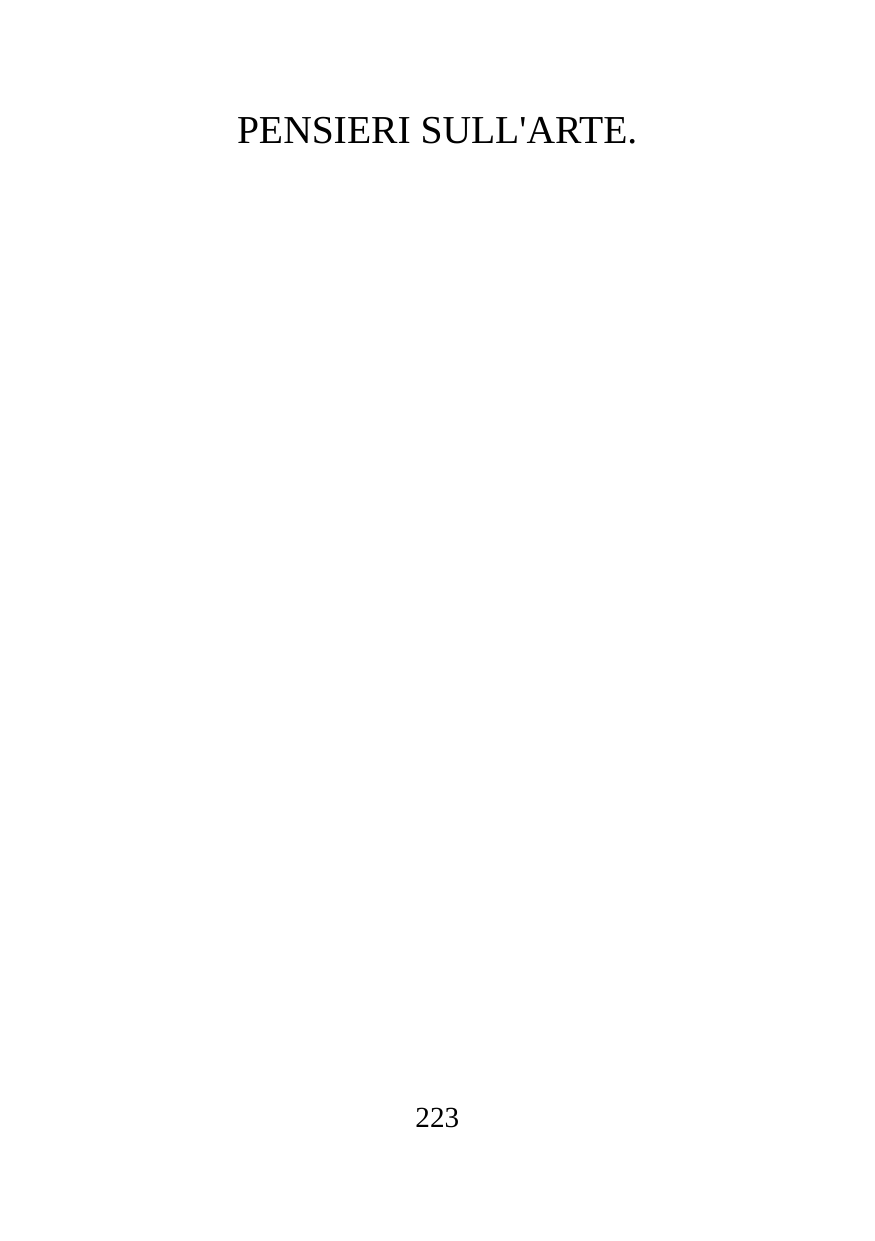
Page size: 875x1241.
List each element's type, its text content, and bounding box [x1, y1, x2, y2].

subtitle PENSIERI SULL'ARTE. [106, 106, 768, 152]
